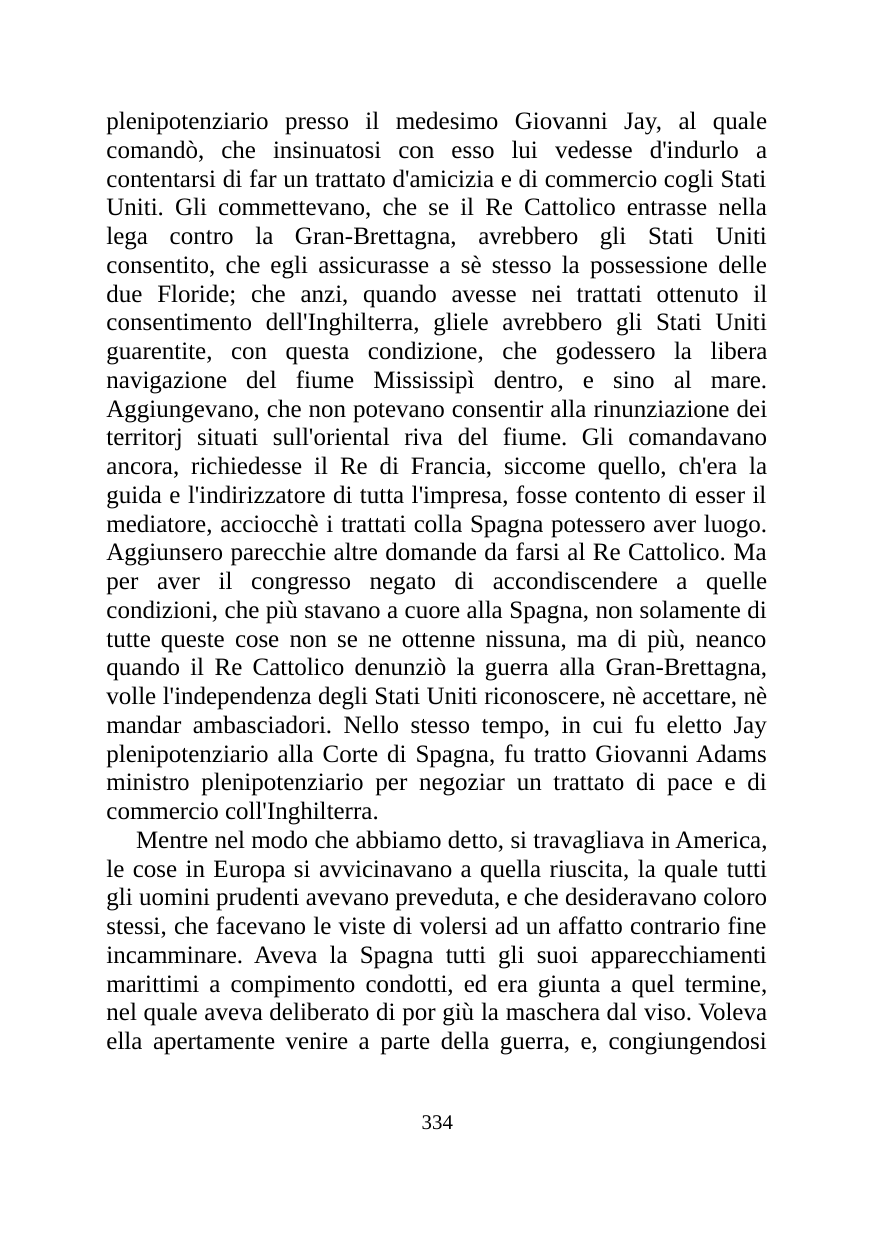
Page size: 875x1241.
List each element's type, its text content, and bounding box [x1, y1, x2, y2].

text plenipotenziario presso il medesimo Giovanni Jay, al quale comandò, che insinuatosi con esso lui vedesse d'indurlo a contentarsi di far un trattato d'amicizia e di commercio cogli Stati Uniti. Gli commettevano, che se il Re Cattolico entrasse nella lega contro la Gran-Brettagna, avrebbero gli Stati Uniti consentito, che egli assicurasse a sè stesso la possessione delle due Floride; che anzi, quando avesse nei trattati ottenuto il consentimento dell'Inghilterra, gliele avrebbero gli Stati Uniti guarentite, con questa condizione, che godessero la libera navigazione del fiume Mississipì dentro, e sino al mare. Aggiungevano, che non potevano consentir alla rinunziazione dei territorj situati sull'oriental riva del fiume. Gli comandavano ancora, richiedesse il Re di Francia, siccome quello, ch'era la guida e l'indirizzatore di tutta l'impresa, fosse contento di esser il mediatore, acciocchè i trattati colla Spagna potessero aver luogo. Aggiunsero parecchie altre domande da farsi al Re Cattolico. Ma per aver il congresso negato di accondiscendere a quelle condizioni, che più stavano a cuore alla Spagna, non solamente di tutte queste cose non se ne ottenne nissuna, ma di più, neanco quando il Re Cattolico denunziò la guerra alla Gran-Brettagna, volle l'independenza degli Stati Uniti riconoscere, nè accettare, nè mandar ambasciadori. Nello stesso tempo, in cui fu eletto Jay plenipotenziario alla Corte di Spagna, fu tratto Giovanni Adams ministro plenipotenziario per negoziar un trattato di pace e di commercio coll'Inghilterra. [106, 106, 768, 825]
text Mentre nel modo che abbiamo detto, si travagliava in America, le cose in Europa si avvicinavano a quella riuscita, la quale tutti gli uomini prudenti avevano preveduta, e che desideravano coloro stessi, che facevano le viste di volersi ad un affatto contrario fine incamminare. Aveva la Spagna tutti gli suoi apparecchiamenti marittimi a compimento condotti, ed era giunta a quel termine, nel quale aveva deliberato di por giù la maschera dal viso. Voleva ella apertamente venire a parte della guerra, e, congiungendosi [106, 825, 768, 1055]
